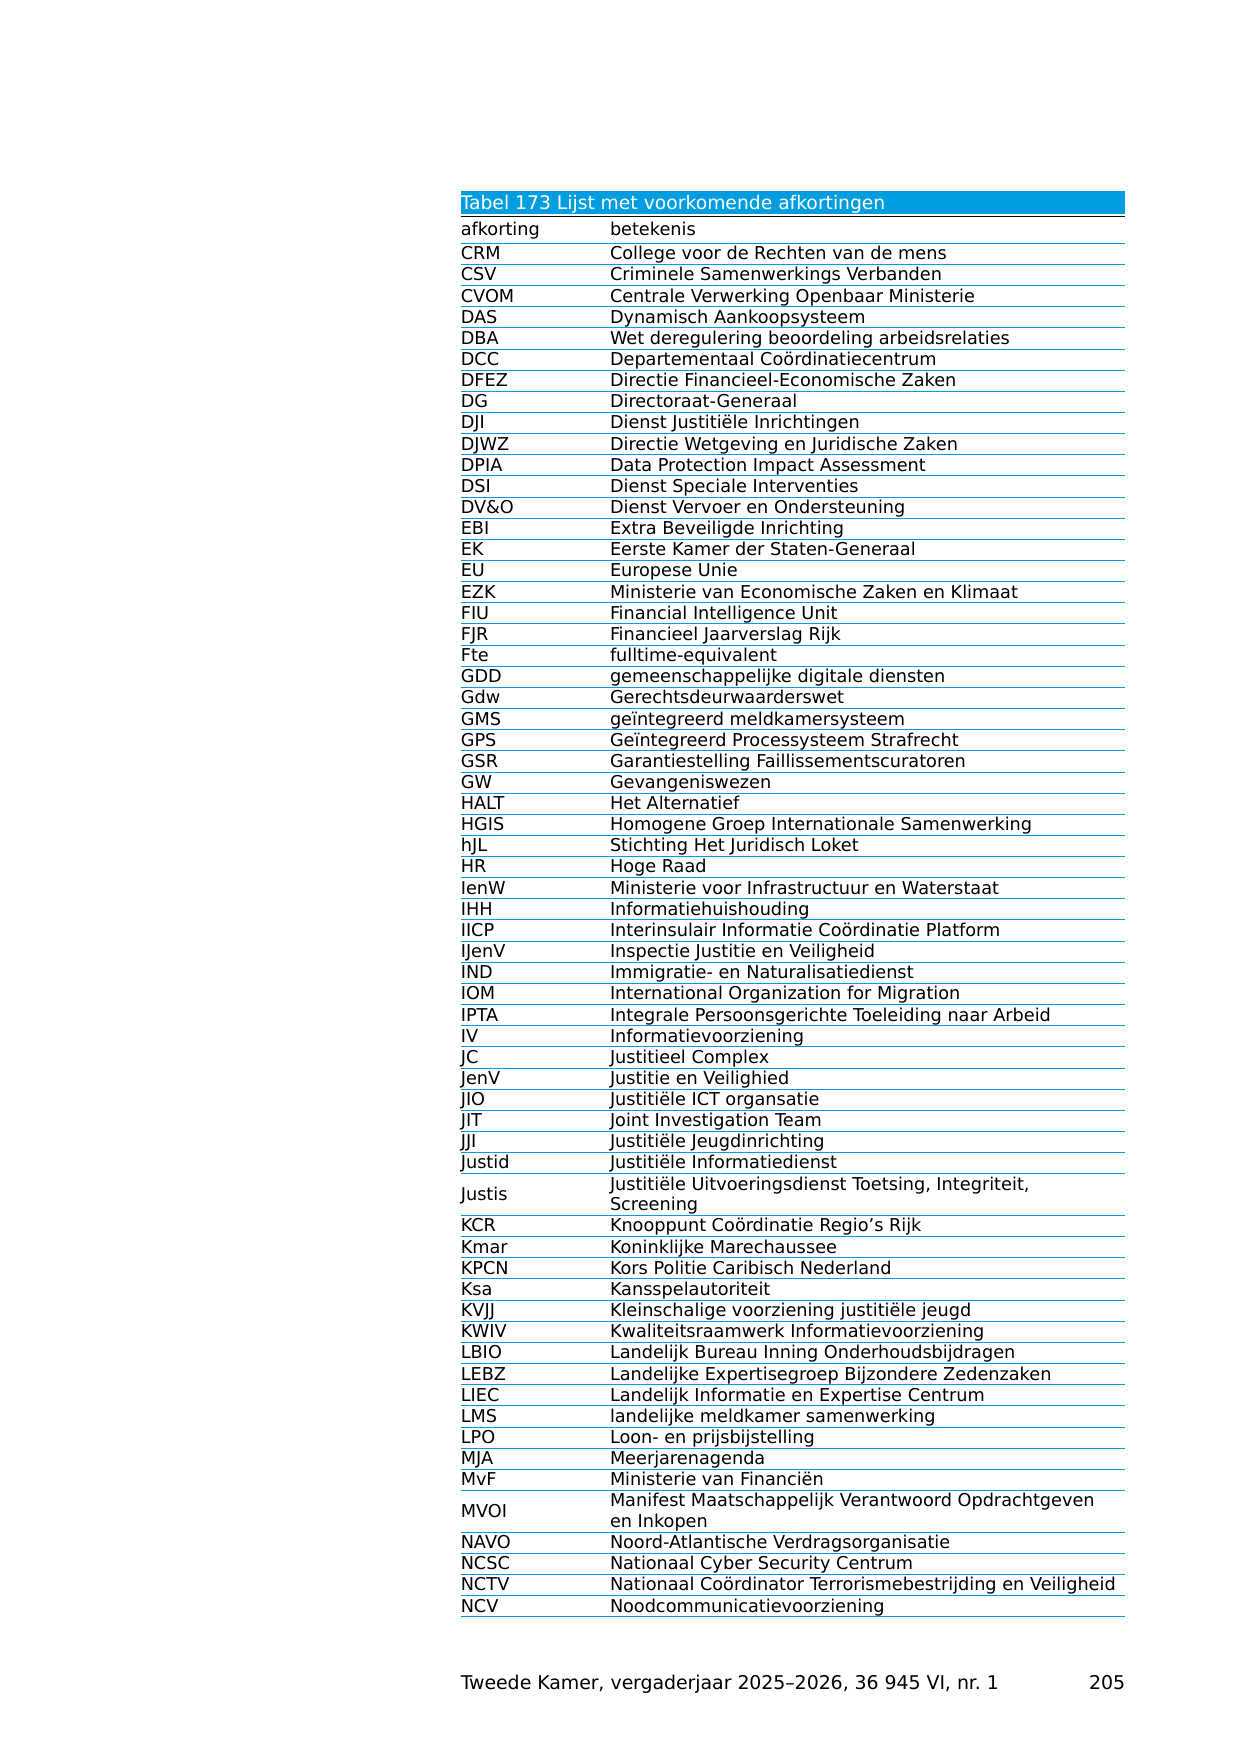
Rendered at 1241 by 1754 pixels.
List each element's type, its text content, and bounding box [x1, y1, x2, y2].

table_cell NCSC [461, 1554, 607, 1574]
table_cell Integrale Persoonsgerichte Toeleiding naar Arbeid [607, 1005, 1125, 1025]
table_cell GW [461, 773, 607, 792]
table_cell EZK [461, 582, 607, 602]
table_cell Informatiehuishouding [607, 899, 1125, 919]
table_cell CVOM [461, 286, 607, 306]
table_cell Justitie en Veilighied [607, 1069, 1125, 1088]
table_cell Financieel Jaarverslag Rijk [607, 624, 1125, 644]
table_cell Fte [461, 646, 607, 666]
table_cell Het Alternatief [607, 794, 1125, 814]
table_cell DAS [461, 307, 607, 327]
table_cell EK [461, 540, 607, 560]
table_cell Kors Politie Caribisch Nederland [607, 1258, 1125, 1278]
table_cell Stichting Het Juridisch Loket [607, 836, 1125, 856]
table_cell IND [461, 963, 607, 983]
table_cell CRM [461, 244, 607, 264]
table_cell KCR [461, 1216, 607, 1236]
table_cell Nationaal Coördinator Terrorismebestrijding en Veiligheid [607, 1575, 1125, 1595]
table_cell KVJJ [461, 1301, 607, 1321]
table_cell Dynamisch Aankoopsysteem [607, 307, 1125, 327]
table_cell Ministerie van Economische Zaken en Klimaat [607, 582, 1125, 602]
table_cell DCC [461, 350, 607, 369]
table_cell LEBZ [461, 1364, 607, 1384]
table_cell hJL [461, 836, 607, 856]
table_cell Kansspelautoriteit [607, 1279, 1125, 1299]
table_cell IOM [461, 984, 607, 1004]
table_cell Landelijke Expertisegroep Bijzondere Zedenzaken [607, 1364, 1125, 1384]
table_cell Ministerie van Financiën [607, 1470, 1125, 1490]
table_cell Directoraat-Generaal [607, 392, 1125, 412]
table_cell Eerste Kamer der Staten-Generaal [607, 540, 1125, 560]
table_cell NAVO [461, 1533, 607, 1553]
table_cell HR [461, 857, 607, 877]
table_cell Immigratie- en Naturalisatiedienst [607, 963, 1125, 983]
table_cell Joint Investigation Team [607, 1111, 1125, 1131]
table_cell DFEZ [461, 371, 607, 391]
table_cell Hoge Raad [607, 857, 1125, 877]
table_cell DJWZ [461, 434, 607, 454]
table_cell fulltime-equivalent [607, 646, 1125, 666]
table_cell Financial Intelligence Unit [607, 603, 1125, 623]
table_cell Koninklijke Marechaussee [607, 1237, 1125, 1257]
table_cell Justitiële ICT organsatie [607, 1090, 1125, 1110]
table_cell Informatievoorziening [607, 1026, 1125, 1046]
table_cell Kmar [461, 1237, 607, 1257]
table_cell HALT [461, 794, 607, 814]
table_cell Geïntegreerd Processysteem Strafrecht [607, 730, 1125, 750]
table_cell GMS [461, 709, 607, 729]
table_cell LIEC [461, 1385, 607, 1405]
table_cell Knooppunt Coördinatie Regio’s Rijk [607, 1216, 1125, 1236]
table_cell EBI [461, 519, 607, 539]
table_cell Directie Wetgeving en Juridische Zaken [607, 434, 1125, 454]
table_cell DPIA [461, 455, 607, 475]
table_cell MJA [461, 1449, 607, 1469]
table_cell FJR [461, 624, 607, 644]
table_cell MvF [461, 1470, 607, 1490]
table_cell DBA [461, 328, 607, 348]
table_cell Justid [461, 1153, 607, 1173]
table_cell HGIS [461, 815, 607, 835]
table_cell betekenis [607, 217, 1125, 243]
table_cell MVOI [461, 1491, 607, 1532]
table_cell College voor de Rechten van de mens [607, 244, 1125, 264]
table_cell Noodcommunicatievoorziening [607, 1596, 1125, 1616]
table_cell Loon- en prijsbijstelling [607, 1428, 1125, 1447]
table_cell Kwaliteitsraamwerk Informatievoorziening [607, 1322, 1125, 1342]
table_cell Departementaal Coördinatiecentrum [607, 350, 1125, 369]
table_cell afkorting [461, 217, 607, 243]
table_cell Interinsulair Informatie Coördinatie Platform [607, 920, 1125, 941]
table_cell Ksa [461, 1279, 607, 1299]
table_cell gemeenschappelijke digitale diensten [607, 667, 1125, 687]
table_cell Gerechtsdeurwaarderswet [607, 688, 1125, 708]
table_cell LMS [461, 1406, 607, 1426]
table_cell Inspectie Justitie en Veiligheid [607, 942, 1125, 962]
table_cell Dienst Justitiële Inrichtingen [607, 413, 1125, 433]
table_cell Justitiële Uitvoeringsdienst Toetsing, Integriteit, Screening [607, 1174, 1125, 1215]
table_cell Justitieel Complex [607, 1047, 1125, 1067]
table_cell Garantiestelling Faillissementscuratoren [607, 751, 1125, 771]
table_cell Homogene Groep Internationale Samenwerking [607, 815, 1125, 835]
table_cell Kleinschalige voorziening justitiële jeugd [607, 1301, 1125, 1321]
table_cell Wet deregulering beoordeling arbeidsrelaties [607, 328, 1125, 348]
table_cell landelijke meldkamer samenwerking [607, 1406, 1125, 1426]
table_cell Gevangeniswezen [607, 773, 1125, 792]
table_cell EU [461, 561, 607, 581]
table_cell IHH [461, 899, 607, 919]
table_cell GPS [461, 730, 607, 750]
table_cell FIU [461, 603, 607, 623]
table_cell Criminele Samenwerkings Verbanden [607, 265, 1125, 285]
table_cell LBIO [461, 1343, 607, 1363]
table_cell Noord-Atlantische Verdragsorganisatie [607, 1533, 1125, 1553]
table_cell NCTV [461, 1575, 607, 1595]
table_cell Extra Beveiligde Inrichting [607, 519, 1125, 539]
table_cell Justis [461, 1174, 607, 1215]
table_cell Dienst Vervoer en Ondersteuning [607, 498, 1125, 518]
table_cell DJI [461, 413, 607, 433]
table_cell Dienst Speciale Interventies [607, 476, 1125, 496]
table_cell International Organization for Migration [607, 984, 1125, 1004]
table_cell IV [461, 1026, 607, 1046]
table_cell IICP [461, 920, 607, 941]
table_cell Data Protection Impact Assessment [607, 455, 1125, 475]
table_cell Gdw [461, 688, 607, 708]
table_cell CSV [461, 265, 607, 285]
table_cell Landelijk Bureau Inning Onderhoudsbijdragen [607, 1343, 1125, 1363]
table_cell IJenV [461, 942, 607, 962]
table_cell JenV [461, 1069, 607, 1088]
table_cell Meerjarenagenda [607, 1449, 1125, 1469]
table_cell JC [461, 1047, 607, 1067]
table_cell geïntegreerd meldkamersysteem [607, 709, 1125, 729]
table_cell JJI [461, 1132, 607, 1152]
table_cell IenW [461, 878, 607, 898]
table_cell NCV [461, 1596, 607, 1616]
table_cell Justitiële Jeugdinrichting [607, 1132, 1125, 1152]
table_cell GDD [461, 667, 607, 687]
table_cell JIO [461, 1090, 607, 1110]
table_cell KWIV [461, 1322, 607, 1342]
table_cell Justitiële Informatiedienst [607, 1153, 1125, 1173]
table_cell GSR [461, 751, 607, 771]
table_cell LPO [461, 1428, 607, 1447]
table_cell Centrale Verwerking Openbaar Ministerie [607, 286, 1125, 306]
table_cell Europese Unie [607, 561, 1125, 581]
table_cell KPCN [461, 1258, 607, 1278]
table_cell Ministerie voor Infrastructuur en Waterstaat [607, 878, 1125, 898]
table_cell DV&O [461, 498, 607, 518]
table_cell DSI [461, 476, 607, 496]
table_cell JIT [461, 1111, 607, 1131]
table_cell Directie Financieel-Economische Zaken [607, 371, 1125, 391]
table_cell Landelijk Informatie en Expertise Centrum [607, 1385, 1125, 1405]
table_cell Manifest Maatschappelijk Verantwoord Opdrachtgeven en Inkopen [607, 1491, 1125, 1532]
table_cell IPTA [461, 1005, 607, 1025]
table_cell Nationaal Cyber Security Centrum [607, 1554, 1125, 1574]
table_cell DG [461, 392, 607, 412]
